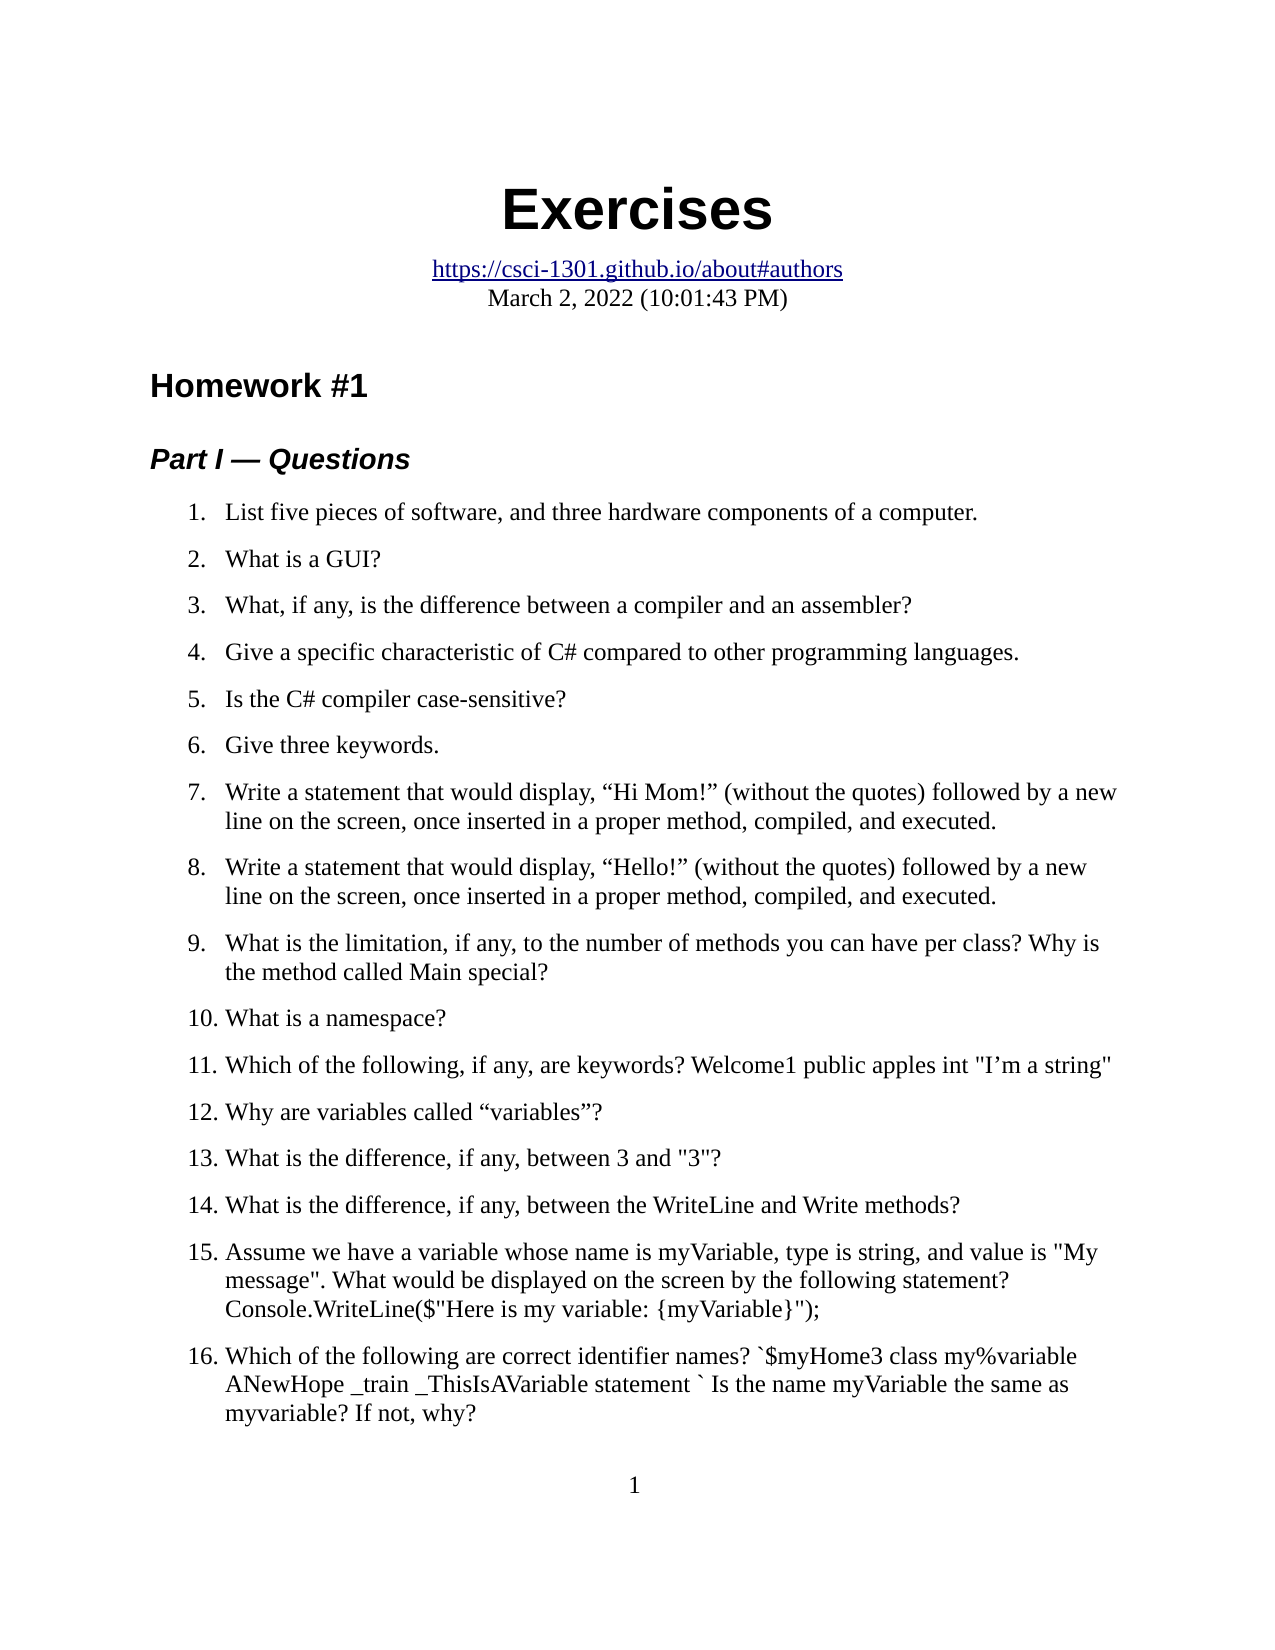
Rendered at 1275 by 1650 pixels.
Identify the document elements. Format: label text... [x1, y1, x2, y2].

list Write a statement that would display, “Hi Mom!” (without the quotes) followed by a new line on the screen, once inserted in a proper method, compiled, and executed. [187, 777, 1125, 834]
list What is the difference, if any, between the WriteLine and Write methods? [187, 1190, 1125, 1219]
list What, if any, is the difference between a compiler and an assembler? [187, 590, 1125, 619]
list What is a GUI? [187, 544, 1125, 572]
list Is the C# compiler case-sensitive? [187, 684, 1125, 712]
title Exercises [150, 175, 1125, 242]
list Assume we have a variable whose name is myVariable, type is string, and value is "My message". What would be displayed on the screen by the following statement? Console.WriteLine($"Here is my variable: {myVariable}"); [187, 1237, 1125, 1323]
subtitle Part I — Questions [150, 442, 1125, 476]
list Write a statement that would display, “Hello!” (without the quotes) followed by a new line on the screen, once inserted in a proper method, compiled, and executed. [187, 852, 1125, 910]
list Why are variables called “variables”? [187, 1097, 1125, 1125]
list List five pieces of software, and three hardware components of a computer. [187, 497, 1125, 526]
list What is the difference, if any, between 3 and "3"? [187, 1143, 1125, 1172]
list What is the limitation, if any, to the number of methods you can have per class? Why is the method called Main special? [187, 928, 1125, 985]
list What is a namespace? [187, 1003, 1125, 1032]
list Give a specific characteristic of C# compared to other programming languages. [187, 637, 1125, 666]
list Which of the following are correct identifier names? `$myHome3 class my%variable ANewHope _train _ThisIsAVariable statement ` Is the name myVariable the same as myvariable? If not, why? [187, 1341, 1125, 1427]
text March 2, 2022 (10:01:43 PM) [150, 283, 1125, 312]
list Which of the following, if any, are keywords? Welcome1 public apples int "I’m a string" [187, 1050, 1125, 1079]
list Give three keywords. [187, 730, 1125, 759]
text https://csci-1301.github.io/about#authors [150, 254, 1125, 283]
subtitle Homework #1 [150, 366, 1125, 404]
